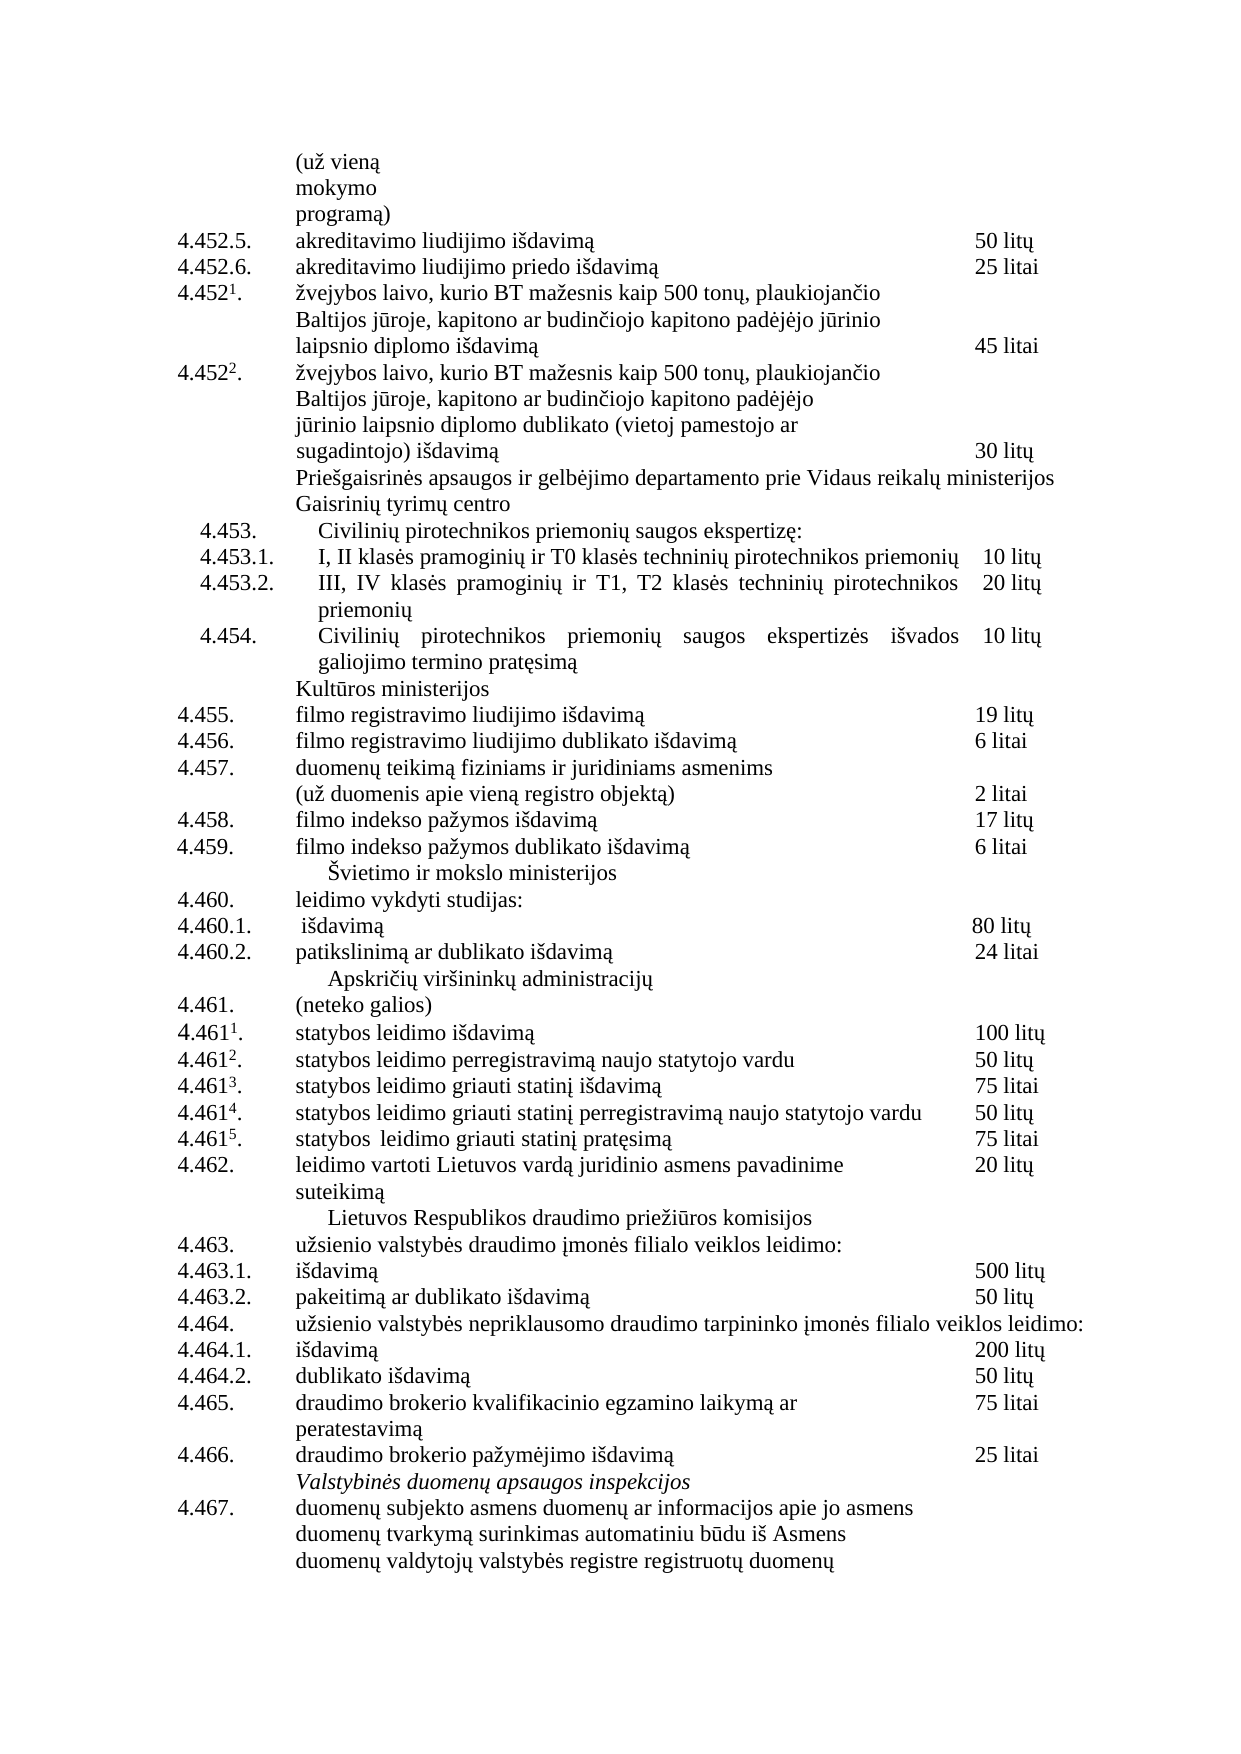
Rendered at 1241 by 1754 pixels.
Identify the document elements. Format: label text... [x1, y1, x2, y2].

text 4.4522. žvejybos laivo, kurio BT mažesnis kaip 500 tonų, plaukiojančio [177, 358, 1122, 385]
text Valstybinės duomenų apsaugos inspekcijos [177, 1468, 916, 1494]
text Apskričių viršininkų administracijų [252, 965, 1122, 991]
text mokymo [177, 174, 1122, 200]
text 4.4614. statybos leidimo griauti statinį perregistravimą naujo statytojo vardu 50 litų [177, 1099, 1122, 1125]
table_cell 4.453.2. [189, 569, 307, 622]
text Baltijos jūroje, kapitono ar budinčiojo kapitono padėjėjo jūrinio [177, 306, 1122, 332]
text 4.4611. statybos leidimo išdavimą 100 litų [177, 1017, 1122, 1046]
text 4.465. draudimo brokerio kvalifikacinio egzamino laikymą ar 75 litai [177, 1389, 1122, 1415]
text Baltijos jūroje, kapitono ar budinčiojo kapitono padėjėjo [177, 385, 1122, 411]
text (už duomenis apie vieną registro objektą) 2 litai [177, 780, 1122, 807]
text 4.4615. statybos leidimo griauti statinį pratęsimą 75 litai [177, 1125, 1122, 1152]
text 4.463.1. išdavimą 500 litų [177, 1257, 1122, 1283]
table_cell III, IV klasės pramoginių ir T1, T2 klasės techninių pirotechnikos priemonių [307, 569, 971, 622]
table_cell 4.454. [189, 622, 307, 675]
table_cell 4.453.1. [189, 543, 307, 569]
table_header [971, 517, 1144, 543]
table_cell 20 litų [971, 569, 1144, 622]
text Lietuvos Respublikos draudimo priežiūros komisijos [252, 1204, 1122, 1231]
text 4.4521. žvejybos laivo, kurio BT mažesnis kaip 500 tonų, plaukiojančio [177, 279, 1122, 306]
text Gaisrinių tyrimų centro [177, 490, 1122, 517]
text 4.460.1. išdavimą 80 litų [177, 912, 1122, 938]
text 4.464.2. dublikato išdavimą 50 litų [177, 1362, 1122, 1389]
table_cell 10 litų [971, 622, 1144, 675]
text laipsnio diplomo išdavimą 45 litai [177, 332, 1122, 358]
text 4.462. leidimo vartoti Lietuvos vardą juridinio asmens pavadinime 20 litų [177, 1152, 1122, 1178]
text 4.466. draudimo brokerio pažymėjimo išdavimą 25 litai [177, 1441, 1122, 1468]
text 4.458. filmo indekso pažymos išdavimą 17 litų [177, 807, 1122, 833]
table_header 4.453. [189, 517, 307, 543]
text 4.463.2. pakeitimą ar dublikato išdavimą 50 litų [177, 1283, 1122, 1310]
text programą) [177, 200, 1122, 227]
text jūrinio laipsnio diplomo dublikato (vietoj pamestojo ar [177, 411, 1122, 438]
text Švietimo ir mokslo ministerijos [252, 859, 1122, 886]
text 4.455. filmo registravimo liudijimo išdavimą 19 litų [177, 701, 1122, 727]
text Kultūros ministerijos [177, 675, 1122, 701]
text peratestavimą [177, 1415, 1122, 1441]
text 4.464.1. išdavimą 200 litų [177, 1336, 1122, 1362]
table_header Civilinių pirotechnikos priemonių saugos ekspertizę: [307, 517, 971, 543]
text 4.459. filmo indekso pažymos dublikato išdavimą 6 litai [177, 833, 1122, 859]
table_cell Civilinių pirotechnikos priemonių saugos ekspertizės išvados galiojimo termino pratęsimą [307, 622, 971, 675]
text Priešgaisrinės apsaugos ir gelbėjimo departamento prie Vidaus reikalų ministerijos [177, 464, 1122, 490]
text 4.460.2. patikslinimą ar dublikato išdavimą 24 litai [177, 938, 1122, 965]
text 4.452.6. akreditavimo liudijimo priedo išdavimą 25 litai [177, 253, 1122, 279]
text (už vieną [177, 148, 1122, 174]
text 4.467. duomenų subjekto asmens duomenų ar informacijos apie jo asmens duomenų tvarkymą surinkimas automatiniu būdu iš Asmens duomenų valdytojų valstybės registre registruotų duomenų [177, 1494, 916, 1573]
text sugadintojo) išdavimą 30 litų [296, 438, 1122, 464]
text 4.4613. statybos leidimo griauti statinį išdavimą 75 litai [177, 1072, 1122, 1099]
text 4.456. filmo registravimo liudijimo dublikato išdavimą 6 litai [177, 727, 1122, 754]
text 4.461. (neteko galios) [177, 991, 1122, 1017]
text 4.452.5. akreditavimo liudijimo išdavimą 50 litų [177, 227, 1122, 253]
text 4.457. duomenų teikimą fiziniams ir juridiniams asmenims [177, 754, 1122, 780]
text 4.464. užsienio valstybės nepriklausomo draudimo tarpininko įmonės filialo veiklos leidimo: [177, 1310, 1122, 1336]
text 4.460. leidimo vykdyti studijas: [177, 886, 1122, 912]
table_cell I, II klasės pramoginių ir T0 klasės techninių pirotechnikos priemonių [307, 543, 971, 569]
text 4.4612. statybos leidimo perregistravimą naujo statytojo vardu 50 litų [177, 1046, 1122, 1072]
text suteikimą [177, 1178, 1122, 1204]
text 4.463. užsienio valstybės draudimo įmonės filialo veiklos leidimo: [177, 1231, 1122, 1257]
table_cell 10 litų [971, 543, 1144, 569]
